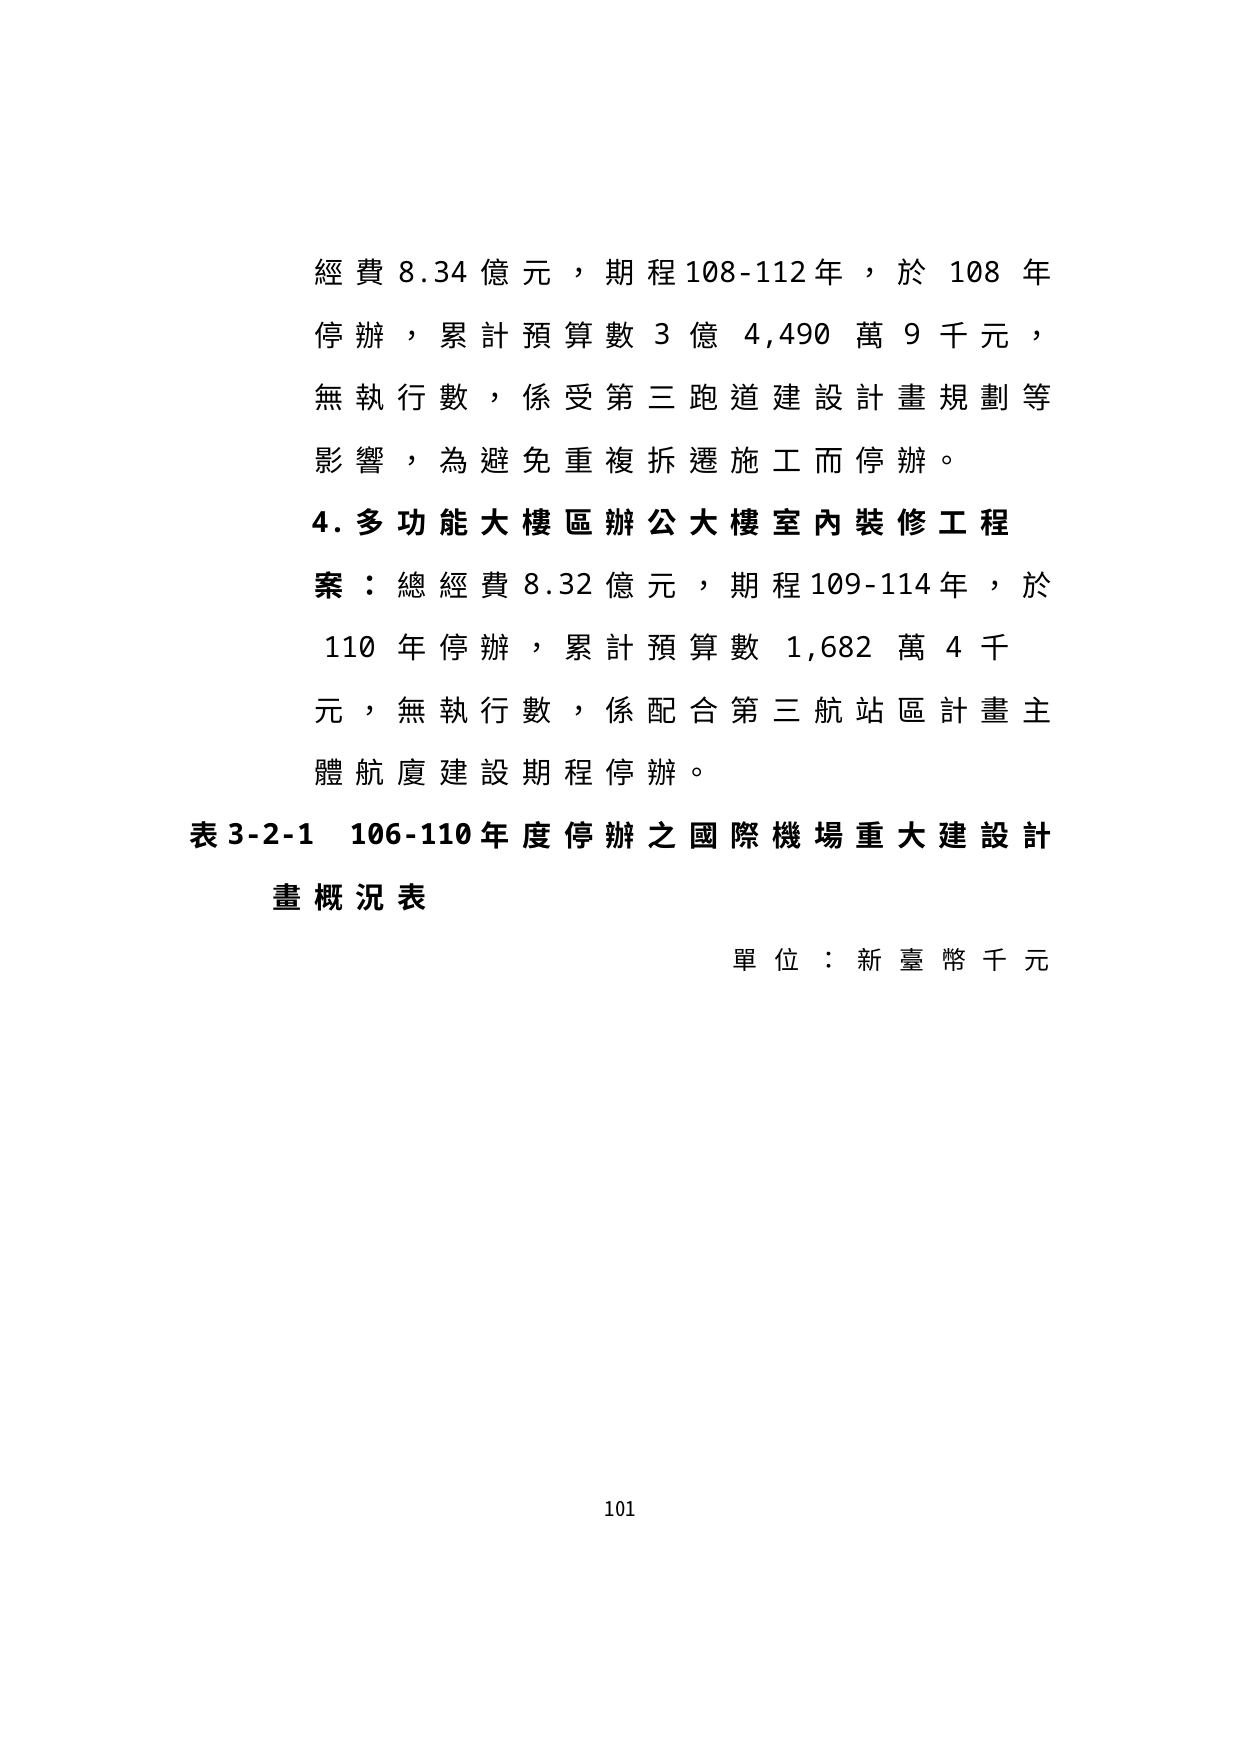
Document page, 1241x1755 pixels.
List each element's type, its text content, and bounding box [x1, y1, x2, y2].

text 4.多功能大樓區辦公大樓室內裝修工程案：總經費8.32億元，期程109-114年，於110年停辦，累計預算數1,682萬4千元，無執行數，係配合第三航站區計畫主體航廈建設期程停辦。 [271, 479, 1058, 792]
text 經費8.34億元，期程108-112年，於108年停辦，累計預算數3億4,490萬9千元，無執行數，係受第三跑道建設計畫規劃等影響，為避免重複拆遷施工而停辦。 [271, 229, 1058, 479]
text 單位：新臺幣千元 [183, 917, 1058, 979]
text 表3-2-1 106-110年度停辦之國際機場重大建設計畫概況表 [183, 792, 1058, 917]
